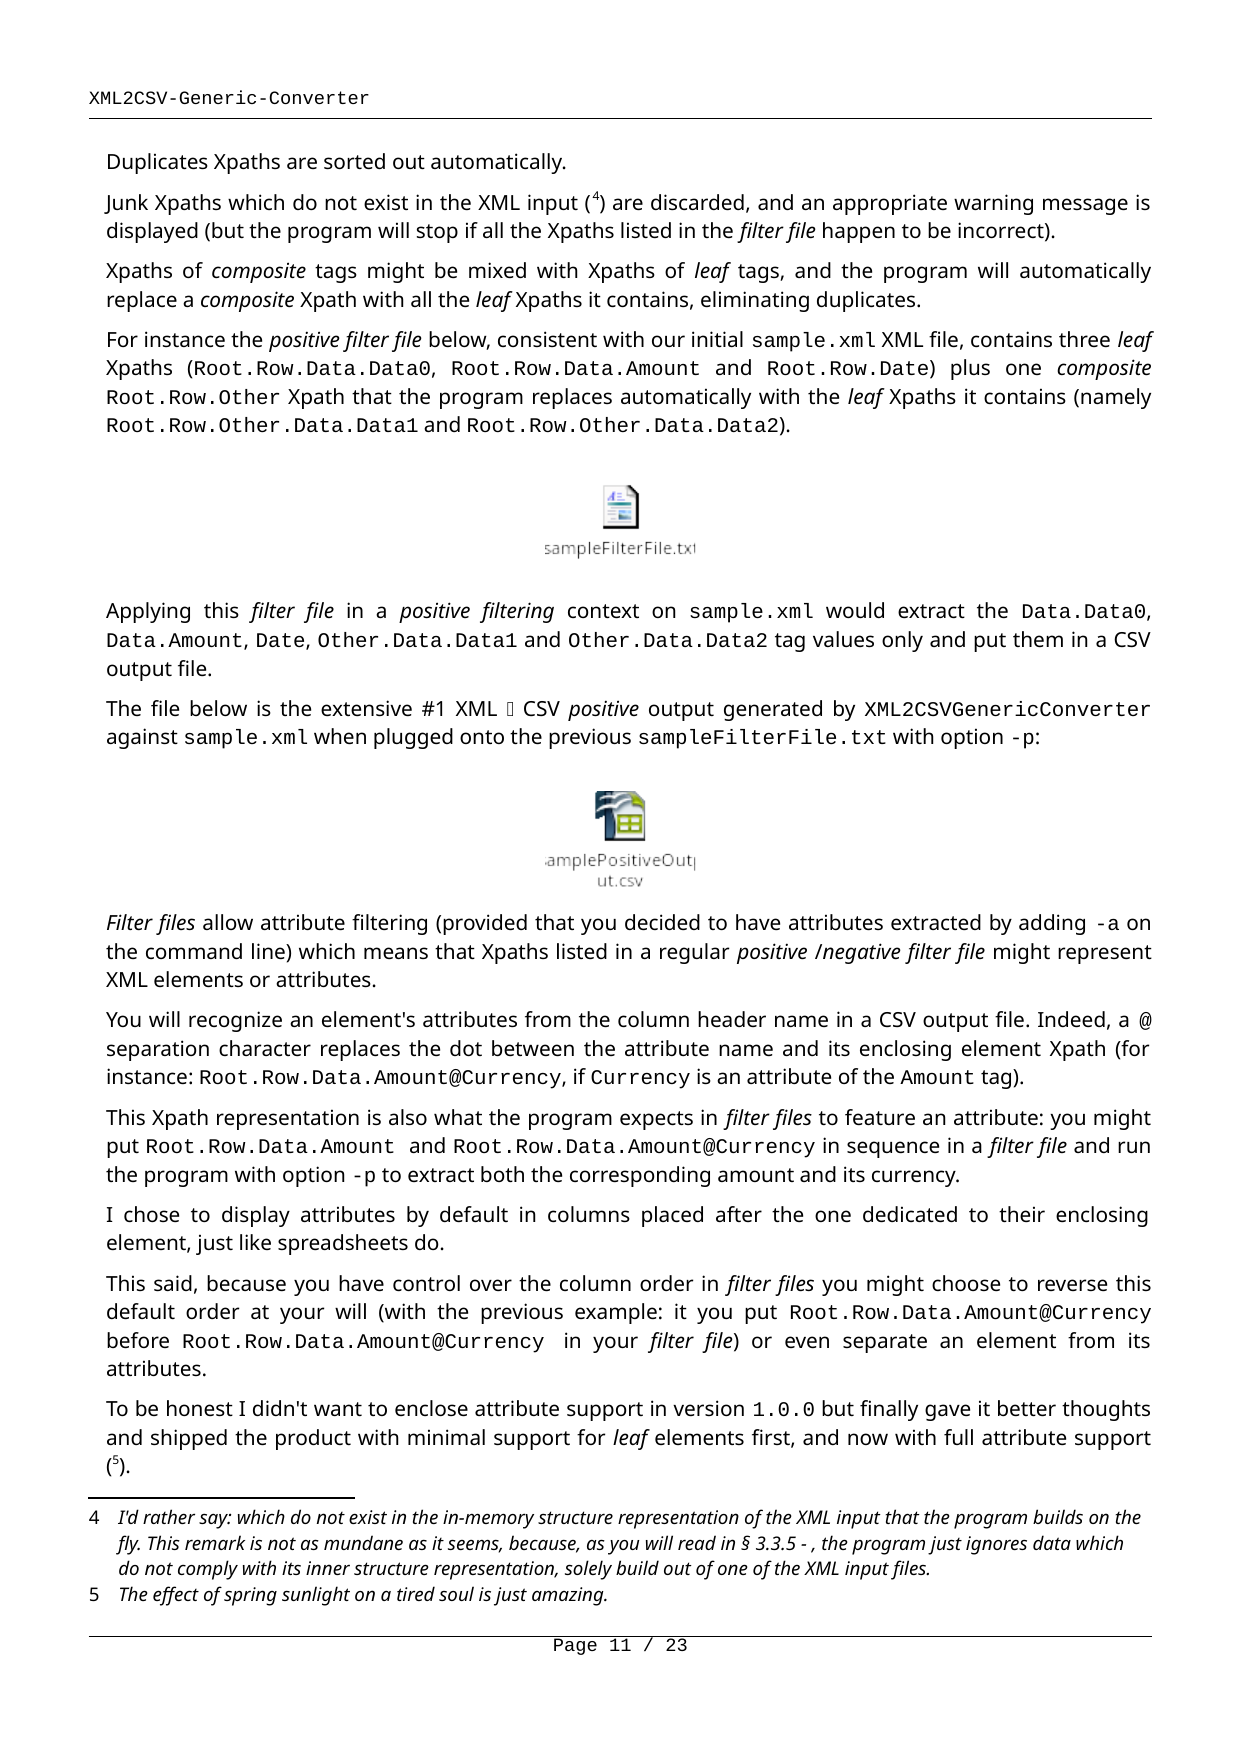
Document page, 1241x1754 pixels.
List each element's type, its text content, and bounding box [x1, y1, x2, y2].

text Junk Xpaths which do not exist in the XML input () are discarded, and an appropriate warning message is displayed (but the program will stop if all the Xpaths listed in the filter file happen to be incorrect). [106, 188, 1152, 244]
text I chose to display attributes by default in columns placed after the one dedicated to their enclosing element, just like spreadsheets do. [106, 1200, 1152, 1257]
text This Xpath representation is also what the program expects in filter files to feature an attribute: you might put Root.Row.Data.Amount and Root.Row.Data.Amount@Currency in sequence in a filter file and run the program with option -p to extract both the corresponding amount and its currency. [106, 1103, 1152, 1188]
text Xpaths of composite tags might be mixed with Xpaths of leaf tags, and the program will automatically replace a composite Xpath with all the leaf Xpaths it contains, eliminating duplicates. [106, 256, 1152, 313]
text You will recognize an element's attributes from the column header name in a CSV output file. Indeed, a @ separation character replaces the dot between the attribute name and its enclosing element Xpath (for instance: Root.Row.Data.Amount@Currency, if Currency is an attribute of the Amount tag). [106, 1006, 1152, 1091]
text To be honest I didn't want to enclose attribute support in version 1.0.0 but finally gave it better thoughts and shipped the product with minimal support for leaf elements first, and now with full attribute support (). [106, 1394, 1152, 1480]
text I'd rather say: which do not exist in the in-memory structure representation of the XML input that the program builds on the fly. This remark is not as mundane as it seems, because, as you will read in § 3.3.5 - , the program just ignores data which do not comply with its inner structure representation, solely build out of one of the XML input files. [88, 1504, 1152, 1581]
text The effect of spring sunlight on a tired soul is just amazing. [88, 1581, 1152, 1606]
text This said, because you have control over the column order in filter files you might choose to reverse this default order at your will (with the previous example: it you put Root.Row.Data.Amount@Currency before Root.Row.Data.Amount@Currency in your filter file) or even separate an element from its attributes. [106, 1269, 1152, 1383]
text Applying this filter file in a positive filtering context on sample.xml would extract the Data.Data0, Data.Amount, Date, Other.Data.Data1 and Other.Data.Data2 tag values only and put them in a CSV output file. [106, 491, 1152, 682]
text For instance the positive filter file below, consistent with our initial sample.xml XML file, contains three leaf Xpaths (Root.Row.Data.Data0, Root.Row.Data.Amount and Root.Row.Date) plus one composite Root.Row.Other Xpath that the program replaces automatically with the leaf Xpaths it contains (namely Root.Row.Other.Data.Data1 and Root.Row.Other.Data.Data2). [106, 325, 1152, 439]
text The file below is the extensive #1 XML _ CSV positive output generated by XML2CSVGenericConverter against sample.xml when plugged onto the previous sampleFilterFile.txt with option -p: [106, 694, 1152, 751]
text Duplicates Xpaths are sorted out automatically. [106, 147, 1152, 176]
text Filter files allow attribute filtering (provided that you decided to have attributes extracted by adding -a on the command line) which means that Xpaths listed in a regular positive /negative filter file might represent XML elements or attributes. [106, 803, 1152, 994]
